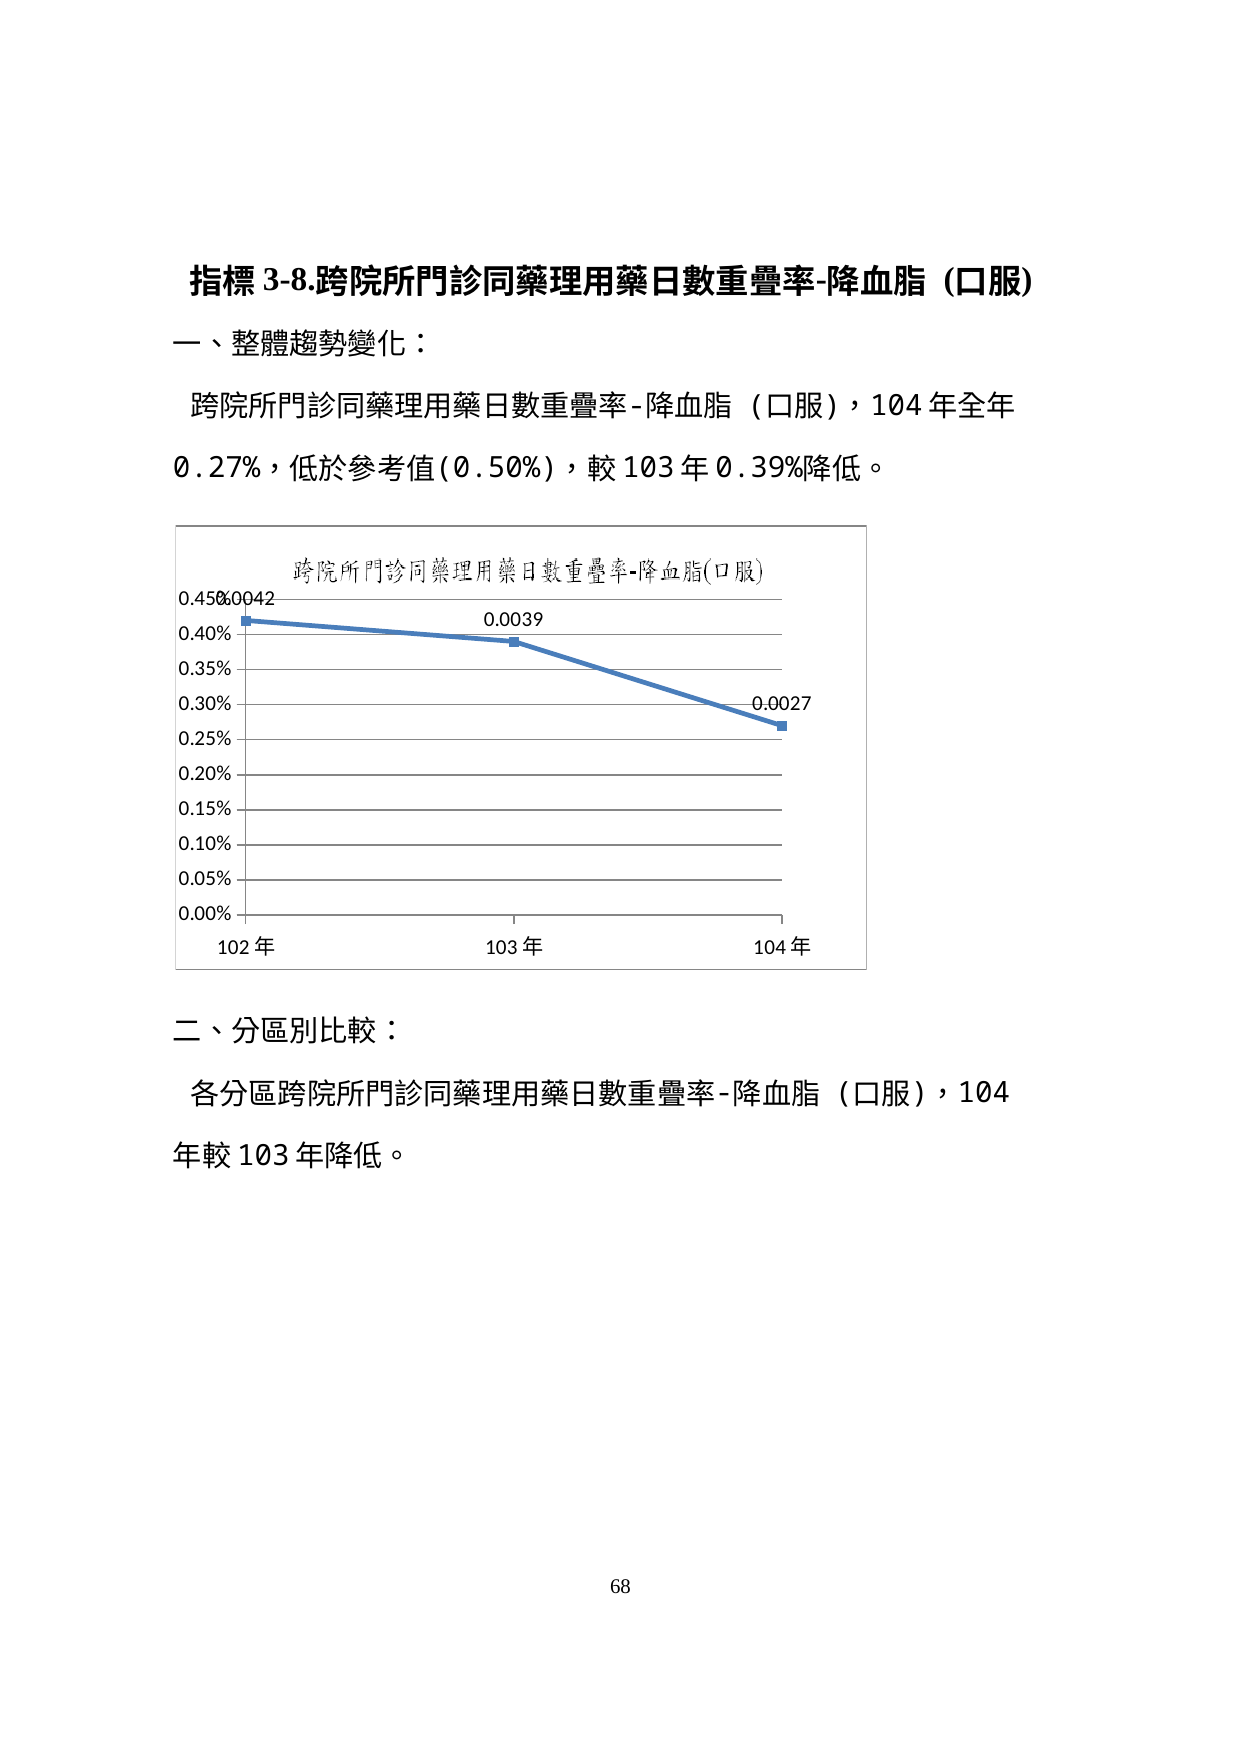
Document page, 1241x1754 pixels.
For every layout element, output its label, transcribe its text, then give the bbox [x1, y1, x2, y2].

table_cell [173, 487, 1038, 987]
table_cell 跨院所門診同藥理用藥日數重疊率-降血脂 (口服)，104年全年0.27%，低於參考值(0.50%)，較103年0.39%降低。 [173, 362, 1038, 487]
table_cell 一、整體趨勢變化： [173, 300, 1038, 362]
table_cell 二、分區別比較： [173, 987, 1038, 1050]
table_cell 各分區跨院所門診同藥理用藥日數重疊率-降血脂 (口服)，104年較103年降低。 [173, 1050, 1038, 1175]
table_cell [173, 1175, 1038, 1237]
table_header 指標3-8.跨院所門診同藥理用藥日數重疊率-降血脂 (口服) [173, 237, 1038, 300]
